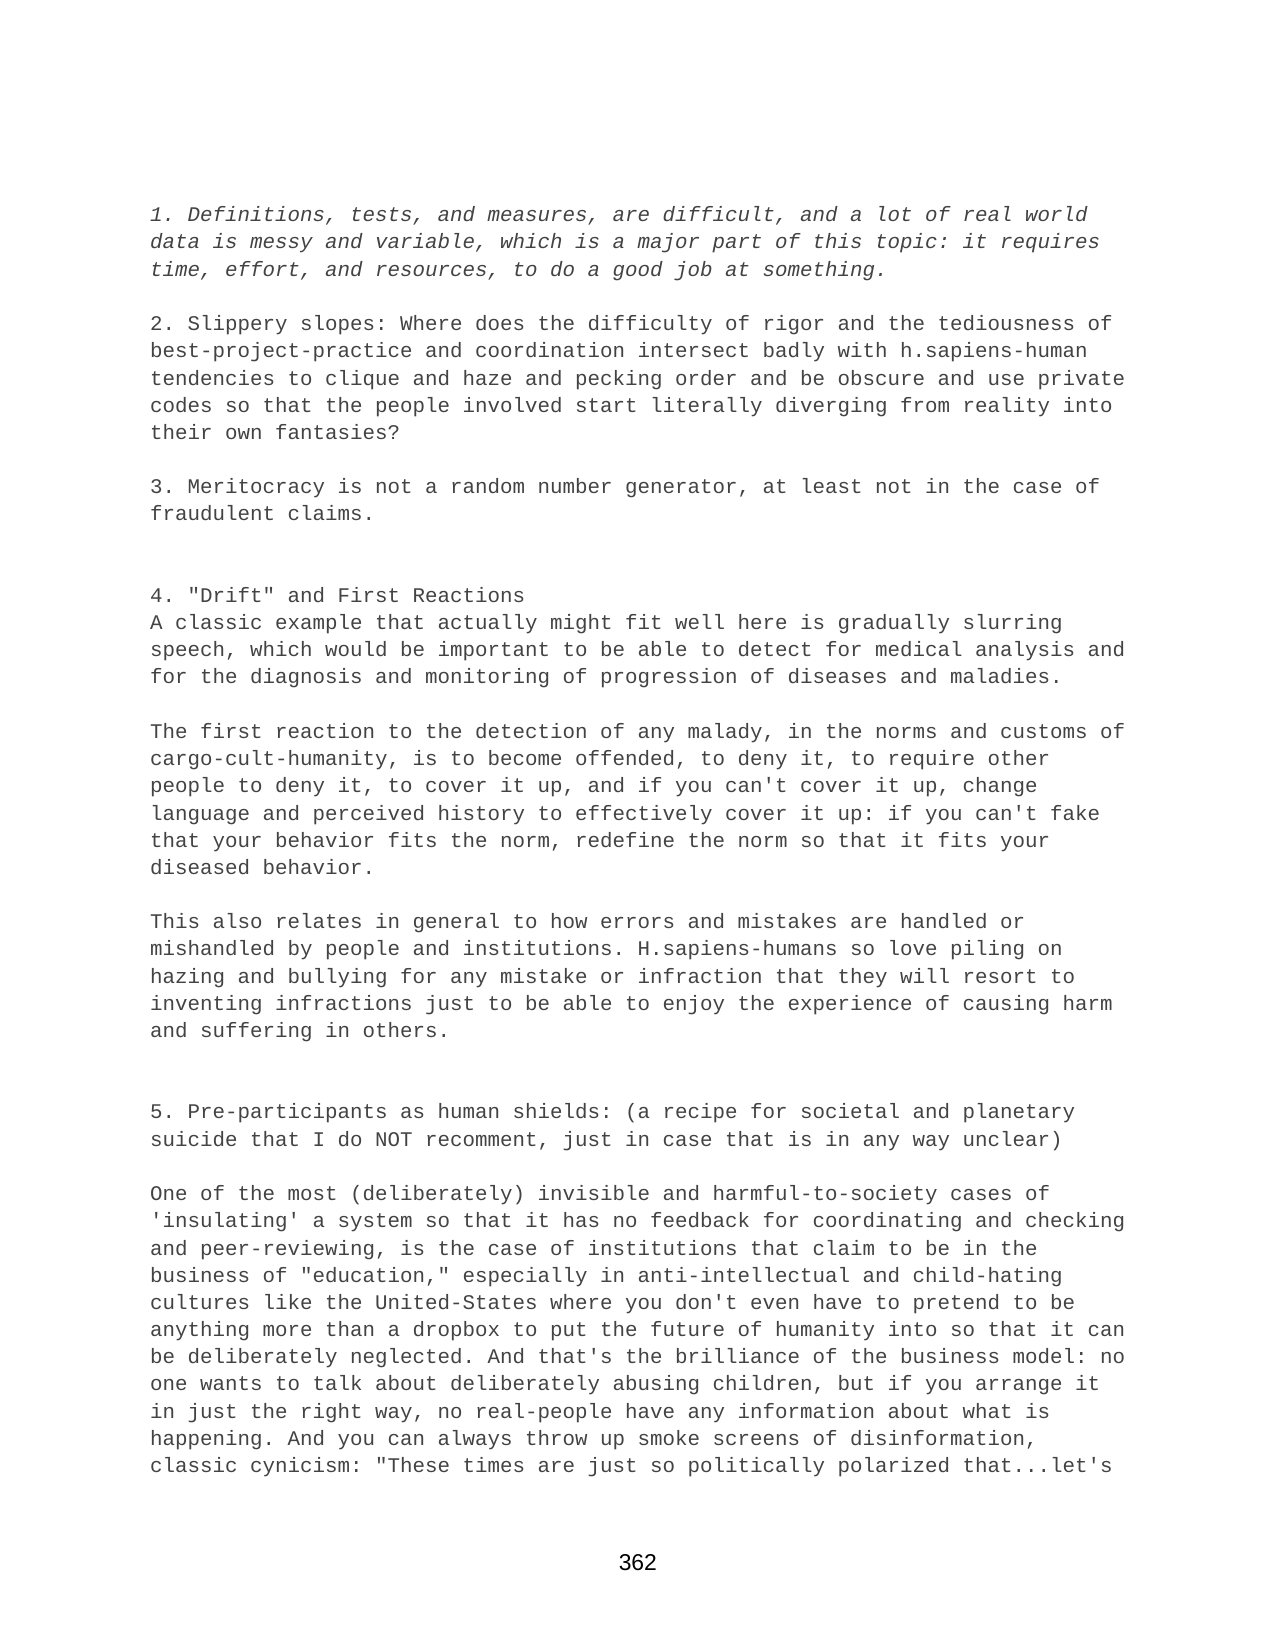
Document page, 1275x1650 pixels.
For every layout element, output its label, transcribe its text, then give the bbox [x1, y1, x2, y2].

text 1. Definitions, tests, and measures, are difficult, and a lot of real world data is messy and variable, which is a major part of this topic: it requires time, effort, and resources, to do a good job at something. [150, 204, 1125, 282]
text This also relates in general to how errors and mistakes are handled or mishandled by people and institutions. H.sapiens-humans so love piling on hazing and bullying for any mistake or infraction that they will resort to inventing infractions just to be able to enjoy the experience of causing harm and suffering in others. [150, 911, 1125, 1044]
text 2. Slippery slopes: Where does the difficulty of rigor and the tediousness of best-project-practice and coordination intersect badly with h.sapiens-human tendencies to clique and haze and pecking order and be obscure and use private codes so that the people involved start literally diverging from reality into their own fantasies? [150, 313, 1125, 446]
text The first reaction to the detection of any malady, in the norms and customs of cargo-cult-humanity, is to become offended, to deny it, to require other people to deny it, to cover it up, and if you can't cover it up, change language and perceived history to effectively cover it up: if you can't fake that your behavior fits the norm, redefine the norm so that it fits your diseased behavior. [150, 721, 1125, 881]
text 5. Pre-participants as human shields: (a recipe for societal and planetary suicide that I do NOT recomment, just in case that is in any way unclear) [150, 1102, 1125, 1152]
text 3. Meritocracy is not a random number generator, at least not in the case of fraudulent claims. [150, 476, 1125, 527]
text A classic example that actually might fit well here is gradually slurring speech, which would be important to be able to detect for medical analysis and for the diagnosis and monitoring of progression of diseases and maladies. [150, 612, 1125, 690]
text One of the most (deliberately) invisible and harmful-to-society cases of 'insulating' a system so that it has no feedback for coordinating and checking and peer-reviewing, is the case of institutions that claim to be in the business of "education," especially in anti-intellectual and child-hating cultures like the United-States where you don't even have to pretend to be anything more than a dropbox to put the future of humanity into so that it can be deliberately neglected. And that's the brilliance of the business model: no one wants to talk about deliberately abusing children, but if you arrange it in just the right way, no real-people have any information about what is happening. And you can always throw up smoke screens of disinformation, classic cynicism: "These times are just so politically polarized that...let's [150, 1183, 1125, 1479]
text 4. "Drift" and First Reactions [150, 585, 1125, 609]
